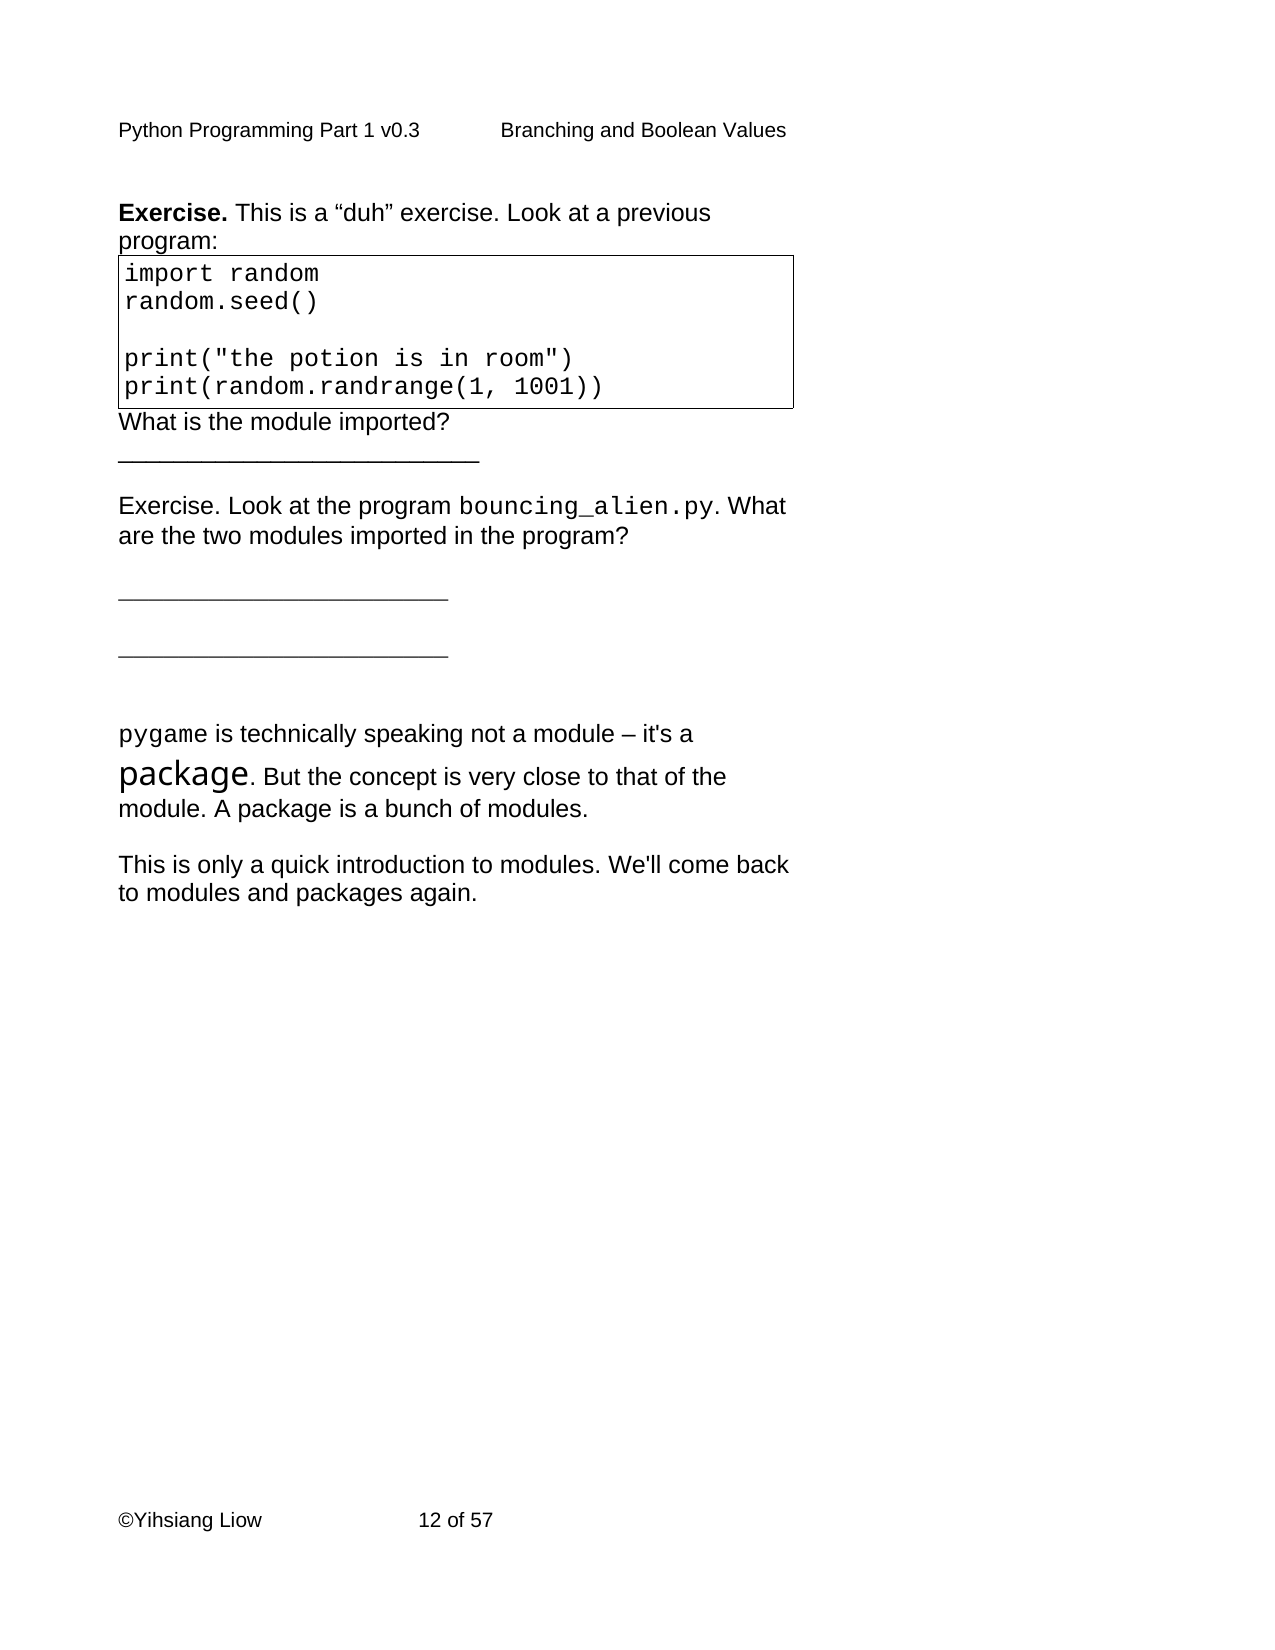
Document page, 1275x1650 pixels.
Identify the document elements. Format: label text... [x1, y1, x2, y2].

text ______________________ [118, 578, 793, 606]
text pygame is technically speaking not a module – it's a package. But the concept is very close to that of the module. A package is a bunch of modules. [118, 720, 793, 823]
table_header import random random.seed() print("the potion is in room") print(random.randrange(1, 1001)) [119, 256, 793, 408]
text What is the module imported? [118, 409, 793, 436]
text ______________________ [118, 635, 793, 663]
text Exercise. This is a “duh” exercise. Look at a previous program: [118, 199, 793, 254]
text This is only a quick introduction to modules. We'll come back to modules and packages again. [118, 851, 793, 907]
text __________________________ [118, 436, 793, 464]
text Exercise. Look at the program bouncing_alien.py. What are the two modules imported in the program? [118, 492, 793, 550]
